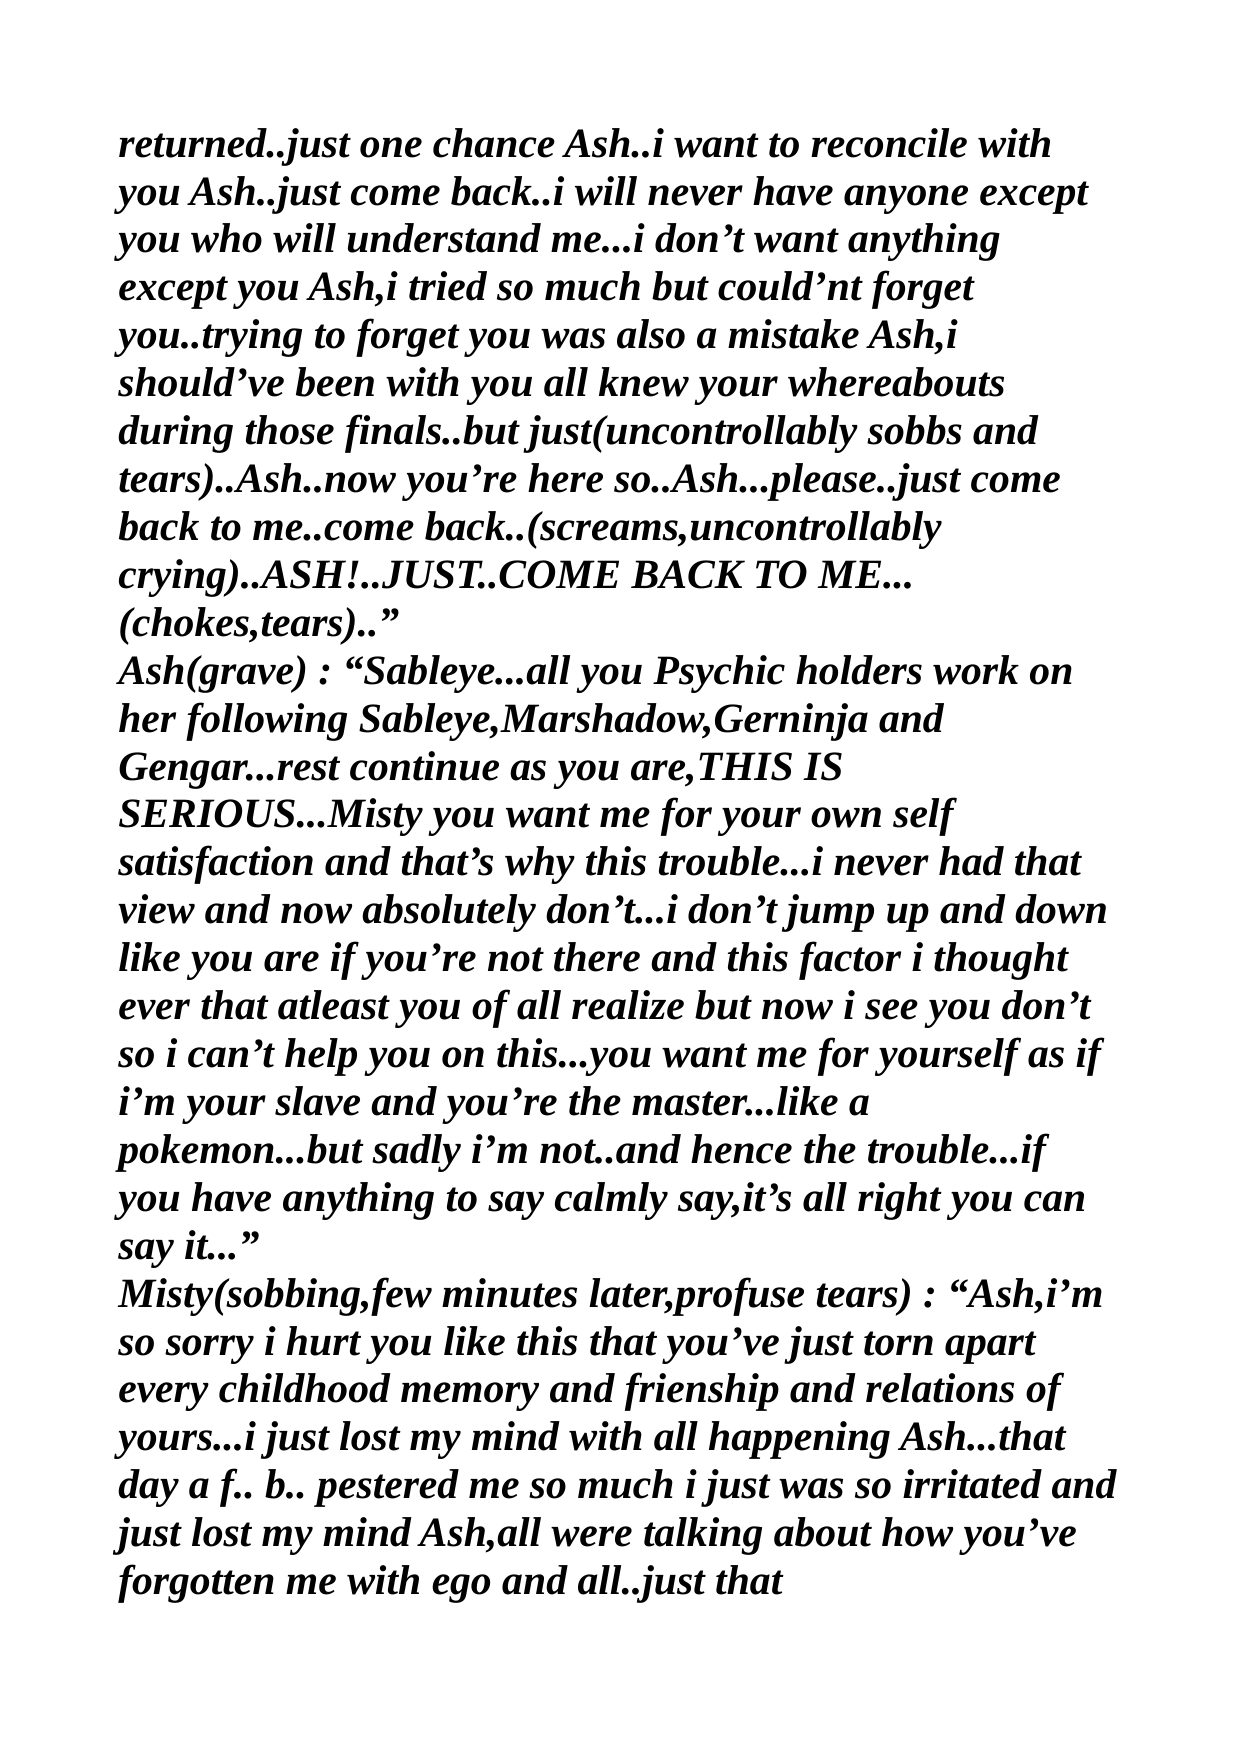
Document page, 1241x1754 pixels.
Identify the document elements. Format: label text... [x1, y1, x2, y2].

text Misty(sobbing,few minutes later,profuse tears) : “Ash,i’m so sorry i hurt you like this that you’ve just torn apart every childhood memory and frienship and relations of yours...i just lost my mind with all happening Ash...that day a f.. b.. pestered me so much i just was so irritated and just lost my mind Ash,all were talking about how you’ve forgotten me with ego and all..just that [118, 1268, 1122, 1603]
text returned..just one chance Ash..i want to reconcile with you Ash..just come back..i will never have anyone except you who will understand me...i don’t want anything except you Ash,i tried so much but could’nt forget you..trying to forget you was also a mistake Ash,i should’ve been with you all knew your whereabouts during those finals..but just(uncontrollably sobbs and tears)..Ash..now you’re here so..Ash...please..just come back to me..come back..(screams,uncontrollably crying)..ASH!..JUST..COME BACK TO ME...(chokes,tears)..” [118, 118, 1122, 645]
text Ash(grave) : “Sableye...all you Psychic holders work on her following Sableye,Marshadow,Gerninja and Gengar...rest continue as you are,THIS IS SERIOUS...Misty you want me for your own self satisfaction and that’s why this trouble...i never had that view and now absolutely don’t...i don’t jump up and down like you are if you’re not there and this factor i thought ever that atleast you of all realize but now i see you don’t so i can’t help you on this...you want me for yourself as if i’m your slave and you’re the master...like a pokemon...but sadly i’m not..and hence the trouble...if you have anything to say calmly say,it’s all right you can say it...” [118, 645, 1122, 1268]
